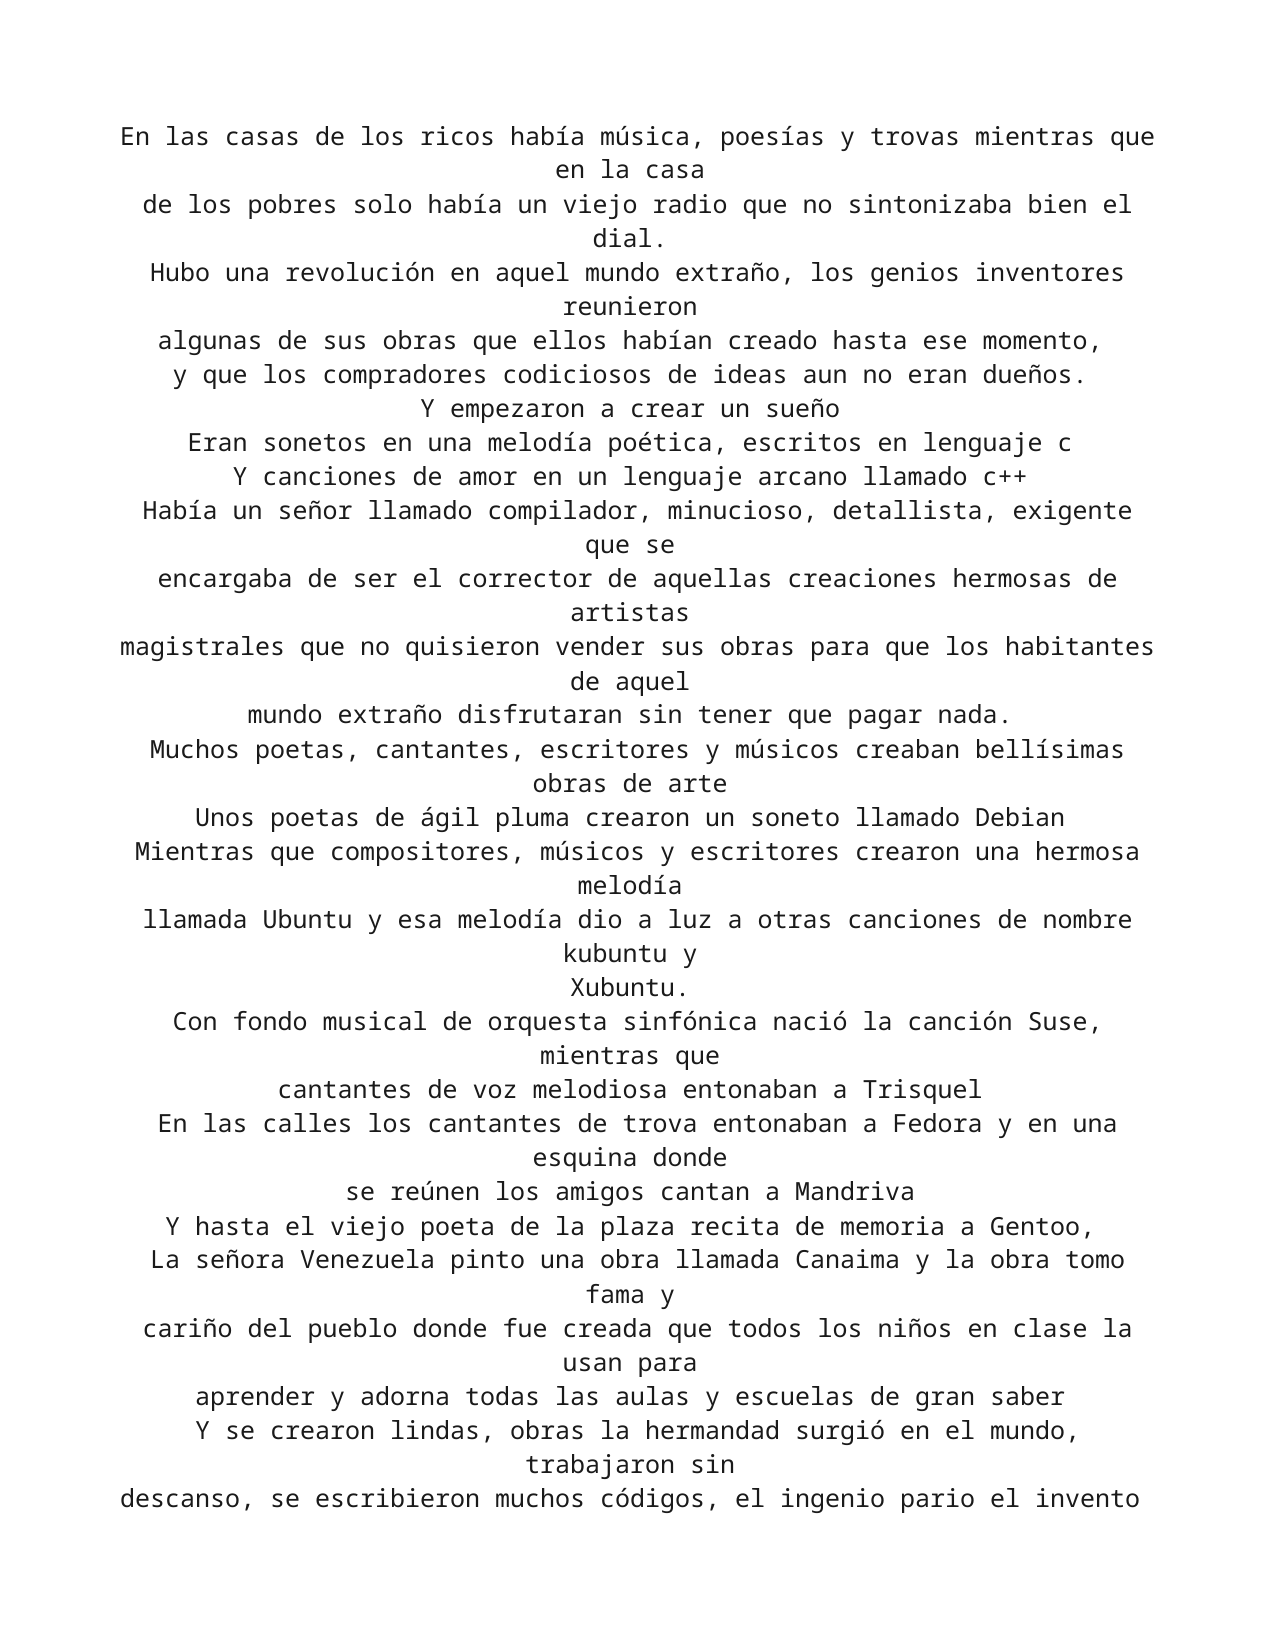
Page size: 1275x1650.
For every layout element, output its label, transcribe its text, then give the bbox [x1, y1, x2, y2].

text En las casas de los ricos había música, poesías y trovas mientras que en la casa [118, 118, 1157, 186]
text mundo extraño disfrutaran sin tener que pagar nada. [118, 697, 1157, 731]
text y que los compradores codiciosos de ideas aun no eran dueños. [118, 357, 1157, 391]
text Con fondo musical de orquesta sinfónica nació la canción Suse, mientras que [118, 1004, 1157, 1072]
text Y hasta el viejo poeta de la plaza recita de memoria a Gentoo, [118, 1208, 1157, 1242]
text magistrales que no quisieron vender sus obras para que los habitantes de aquel [118, 629, 1157, 697]
text cantantes de voz melodiosa entonaban a Trisquel [118, 1072, 1157, 1106]
text llamada Ubuntu y esa melodía dio a luz a otras canciones de nombre kubuntu y [118, 902, 1157, 970]
text En las calles los cantantes de trova entonaban a Fedora y en una esquina donde [118, 1106, 1157, 1174]
text La señora Venezuela pinto una obra llamada Canaima y la obra tomo fama y [118, 1242, 1157, 1310]
text aprender y adorna todas las aulas y escuelas de gran saber [118, 1378, 1157, 1412]
text Y se crearon lindas, obras la hermandad surgió en el mundo, trabajaron sin [118, 1412, 1157, 1481]
text descanso, se escribieron muchos códigos, el ingenio pario el invento [118, 1481, 1157, 1515]
text Había un señor llamado compilador, minucioso, detallista, exigente que se [118, 493, 1157, 561]
text Y empezaron a crear un sueño [118, 391, 1157, 425]
text encargaba de ser el corrector de aquellas creaciones hermosas de artistas [118, 561, 1157, 629]
text algunas de sus obras que ellos habían creado hasta ese momento, [118, 322, 1157, 357]
text cariño del pueblo donde fue creada que todos los niños en clase la usan para [118, 1310, 1157, 1378]
text Mientras que compositores, músicos y escritores crearon una hermosa melodía [118, 833, 1157, 902]
text Muchos poetas, cantantes, escritores y músicos creaban bellísimas obras de arte [118, 731, 1157, 799]
text se reúnen los amigos cantan a Mandriva [118, 1174, 1157, 1208]
text Xubuntu. [118, 970, 1157, 1004]
text Hubo una revolución en aquel mundo extraño, los genios inventores reunieron [118, 254, 1157, 322]
text de los pobres solo había un viejo radio que no sintonizaba bien el dial. [118, 186, 1157, 254]
text Y canciones de amor en un lenguaje arcano llamado c++ [118, 459, 1157, 493]
text Eran sonetos en una melodía poética, escritos en lenguaje c [118, 425, 1157, 459]
text Unos poetas de ágil pluma crearon un soneto llamado Debian [118, 799, 1157, 833]
